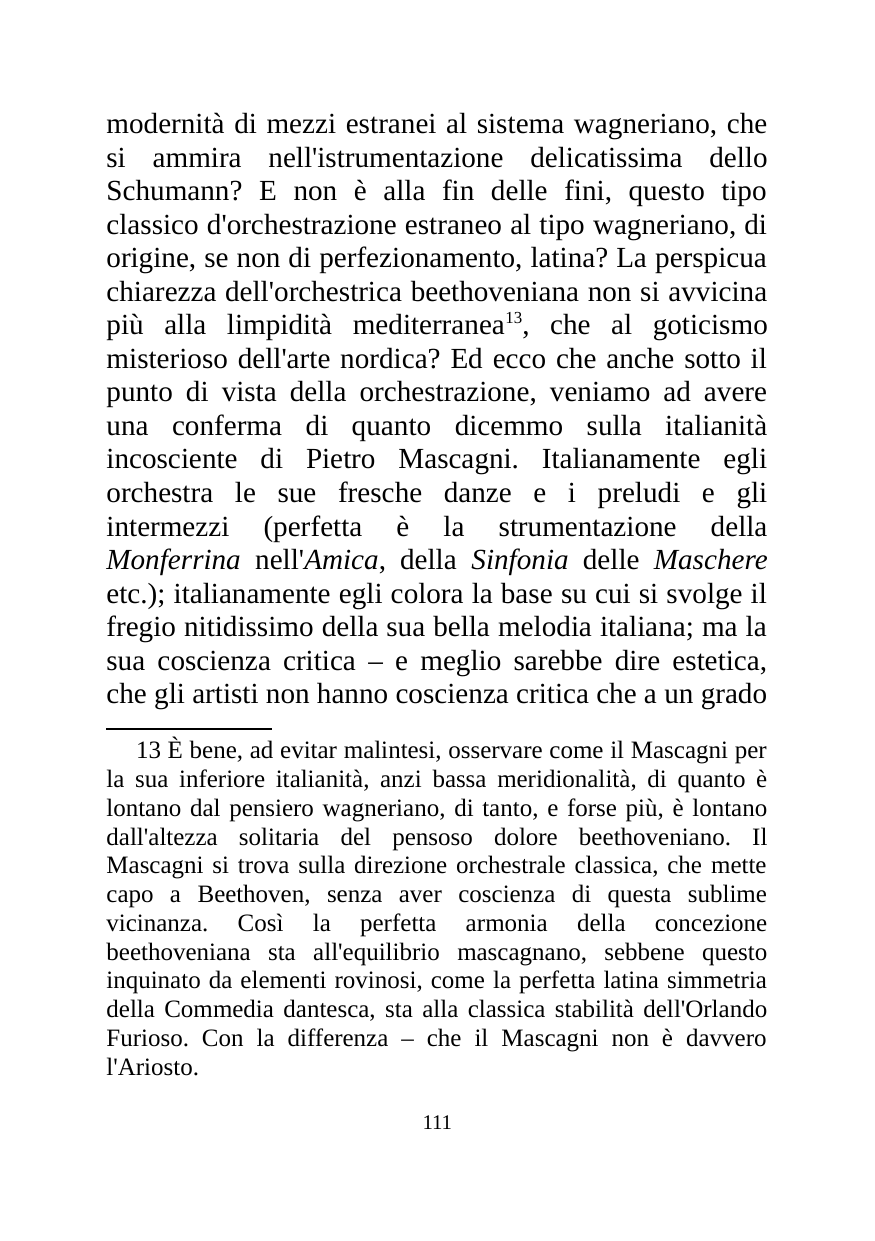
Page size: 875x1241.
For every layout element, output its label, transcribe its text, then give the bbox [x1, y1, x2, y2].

text È bene, ad evitar malintesi, osservare come il Mascagni per la sua inferiore italianità, anzi bassa meridionalità, di quanto è lontano dal pensiero wagneriano, di tanto, e forse più, è lontano dall'altezza solitaria del pensoso dolore beethoveniano. Il Mascagni si trova sulla direzione orchestrale classica, che mette capo a Beethoven, senza aver coscienza di questa sublime vicinanza. Così la perfetta armonia della concezione beethoveniana sta all'equilibrio mascagnano, sebbene questo inquinato da elementi rovinosi, come la perfetta latina simmetria della Commedia dantesca, sta alla classica stabilità dell'Orlando Furioso. Con la differenza – che il Mascagni non è davvero l'Ariosto. [106, 735, 768, 1080]
text modernità di mezzi estranei al sistema wagneriano, che si ammira nell'istrumentazione delicatissima dello Schumann? E non è alla fin delle fini, questo tipo classico d'orchestrazione estraneo al tipo wagneriano, di origine, se non di perfezionamento, latina? La perspicua chiarezza dell'orchestrica beethoveniana non si avvicina più alla limpidità mediterranea, che al goticismo misterioso dell'arte nordica? Ed ecco che anche sotto il punto di vista della orchestrazione, veniamo ad avere una conferma di quanto dicemmo sulla italianità incosciente di Pietro Mascagni. Italianamente egli orchestra le sue fresche danze e i preludi e gli intermezzi (perfetta è la strumentazione della Monferrina nell'Amica, della Sinfonia delle Maschere etc.); italianamente egli colora la base su cui si svolge il fregio nitidissimo della sua bella melodia italiana; ma la sua coscienza critica – e meglio sarebbe dire estetica, che gli artisti non hanno coscienza critica che a un grado [106, 106, 768, 710]
